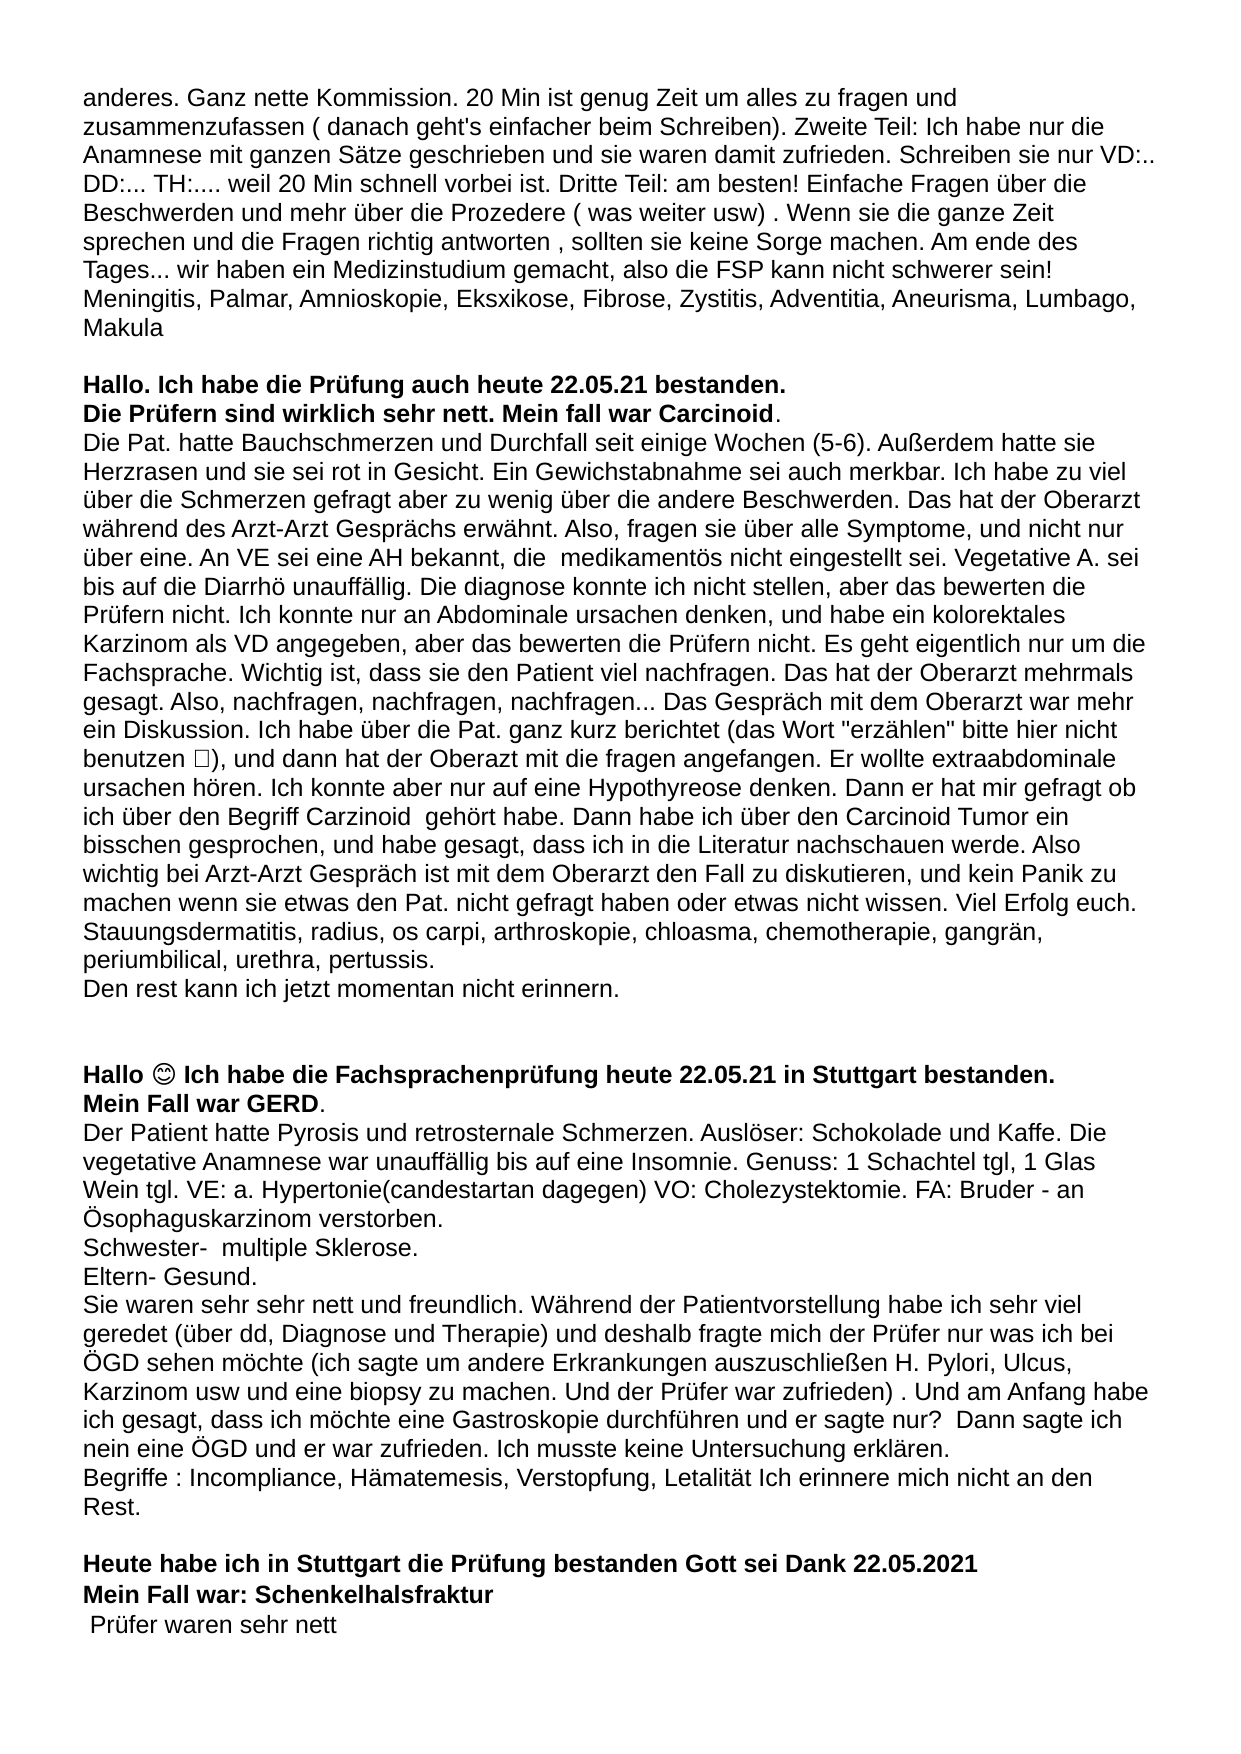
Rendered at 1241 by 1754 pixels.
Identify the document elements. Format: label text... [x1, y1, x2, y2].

text Mein Fall war GERD. [83, 1089, 1157, 1118]
text Die Prüfern sind wirklich sehr nett. Mein fall war Carcinoid. [83, 399, 1157, 428]
text Heute habe ich in Stuttgart die Prüfung bestanden Gott sei Dank 22.05.2021 [83, 1549, 1157, 1578]
text Eltern- Gesund. [83, 1261, 1157, 1290]
text anderes. Ganz nette Kommission. 20 Min ist genug Zeit um alles zu fragen und zusammenzufassen ( danach geht's einfacher beim Schreiben). Zweite Teil: Ich habe nur die Anamnese mit ganzen Sätze geschrieben und sie waren damit zufrieden. Schreiben sie nur VD:.. DD:... TH:.... weil 20 Min schnell vorbei ist. Dritte Teil: am besten! Einfache Fragen über die Beschwerden und mehr über die Prozedere ( was weiter usw) . Wenn sie die ganze Zeit sprechen und die Fragen richtig antworten , sollten sie keine Sorge machen. Am ende des Tages... wir haben ein Medizinstudium gemacht, also die FSP kann nicht schwerer sein! [83, 83, 1157, 284]
text Schwester- multiple Sklerose. [83, 1233, 1157, 1261]
text Den rest kann ich jetzt momentan nicht erinnern. [83, 974, 1157, 1003]
text Der Patient hatte Pyrosis und retrosternale Schmerzen. Auslöser: Schokolade und Kaffe. Die vegetative Anamnese war unauffällig bis auf eine Insomnie. Genuss: 1 Schachtel tgl, 1 Glas Wein tgl. VE: a. Hypertonie(candestartan dagegen) VO: Cholezystektomie. FA: Bruder - an Ösophaguskarzinom verstorben. [83, 1118, 1157, 1233]
text Stauungsdermatitis, radius, os carpi, arthroskopie, chloasma, chemotherapie, gangrän, periumbilical, urethra, pertussis. [83, 916, 1157, 974]
text Die Pat. hatte Bauchschmerzen und Durchfall seit einige Wochen (5-6). Außerdem hatte sie Herzrasen und sie sei rot in Gesicht. Ein Gewichstabnahme sei auch merkbar. Ich habe zu viel über die Schmerzen gefragt aber zu wenig über die andere Beschwerden. Das hat der Oberarzt während des Arzt-Arzt Gesprächs erwähnt. Also, fragen sie über alle Symptome, und nicht nur über eine. An VE sei eine AH bekannt, die medikamentös nicht eingestellt sei. Vegetative A. sei bis auf die Diarrhö unauffällig. Die diagnose konnte ich nicht stellen, aber das bewerten die Prüfern nicht. Ich konnte nur an Abdominale ursachen denken, und habe ein kolorektales Karzinom als VD angegeben, aber das bewerten die Prüfern nicht. Es geht eigentlich nur um die Fachsprache. Wichtig ist, dass sie den Patient viel nachfragen. Das hat der Oberarzt mehrmals gesagt. Also, nachfragen, nachfragen, nachfragen... Das Gespräch mit dem Oberarzt war mehr ein Diskussion. Ich habe über die Pat. ganz kurz berichtet (das Wort "erzählen" bitte hier nicht benutzen 🥵), und dann hat der Oberazt mit die fragen angefangen. Er wollte extraabdominale ursachen hören. Ich konnte aber nur auf eine Hypothyreose denken. Dann er hat mir gefragt ob ich über den Begriff Carzinoid gehört habe. Dann habe ich über den Carcinoid Tumor ein bisschen gesprochen, und habe gesagt, dass ich in die Literatur nachschauen werde. Also wichtig bei Arzt-Arzt Gespräch ist mit dem Oberarzt den Fall zu diskutieren, und kein Panik zu machen wenn sie etwas den Pat. nicht gefragt haben oder etwas nicht wissen. Viel Erfolg euch. [83, 428, 1157, 916]
text Hallo. Ich habe die Prüfung auch heute 22.05.21 bestanden. [83, 370, 1157, 399]
text Meningitis, Palmar, Amnioskopie, Eksxikose, Fibrose, Zystitis, Adventitia, Aneurisma, Lumbago, Makula [83, 284, 1157, 341]
text Hallo 😊 Ich habe die Fachsprachenprüfung heute 22.05.21 in Stuttgart bestanden. [83, 1060, 1157, 1089]
text Sie waren sehr sehr nett und freundlich. Während der Patientvorstellung habe ich sehr viel geredet (über dd, Diagnose und Therapie) und deshalb fragte mich der Prüfer nur was ich bei ÖGD sehen möchte (ich sagte um andere Erkrankungen auszuschließen H. Pylori, Ulcus, Karzinom usw und eine biopsy zu machen. Und der Prüfer war zufrieden) . Und am Anfang habe ich gesagt, dass ich möchte eine Gastroskopie durchführen und er sagte nur? Dann sagte ich nein eine ÖGD und er war zufrieden. Ich musste keine Untersuchung erklären. [83, 1290, 1157, 1463]
text Begriffe : Incompliance, Hämatemesis, Verstopfung, Letalität Ich erinnere mich nicht an den Rest. [83, 1463, 1157, 1520]
text Prüfer waren sehr nett [83, 1610, 1157, 1639]
text Mein Fall war: Schenkelhalsfraktur [83, 1580, 1157, 1608]
